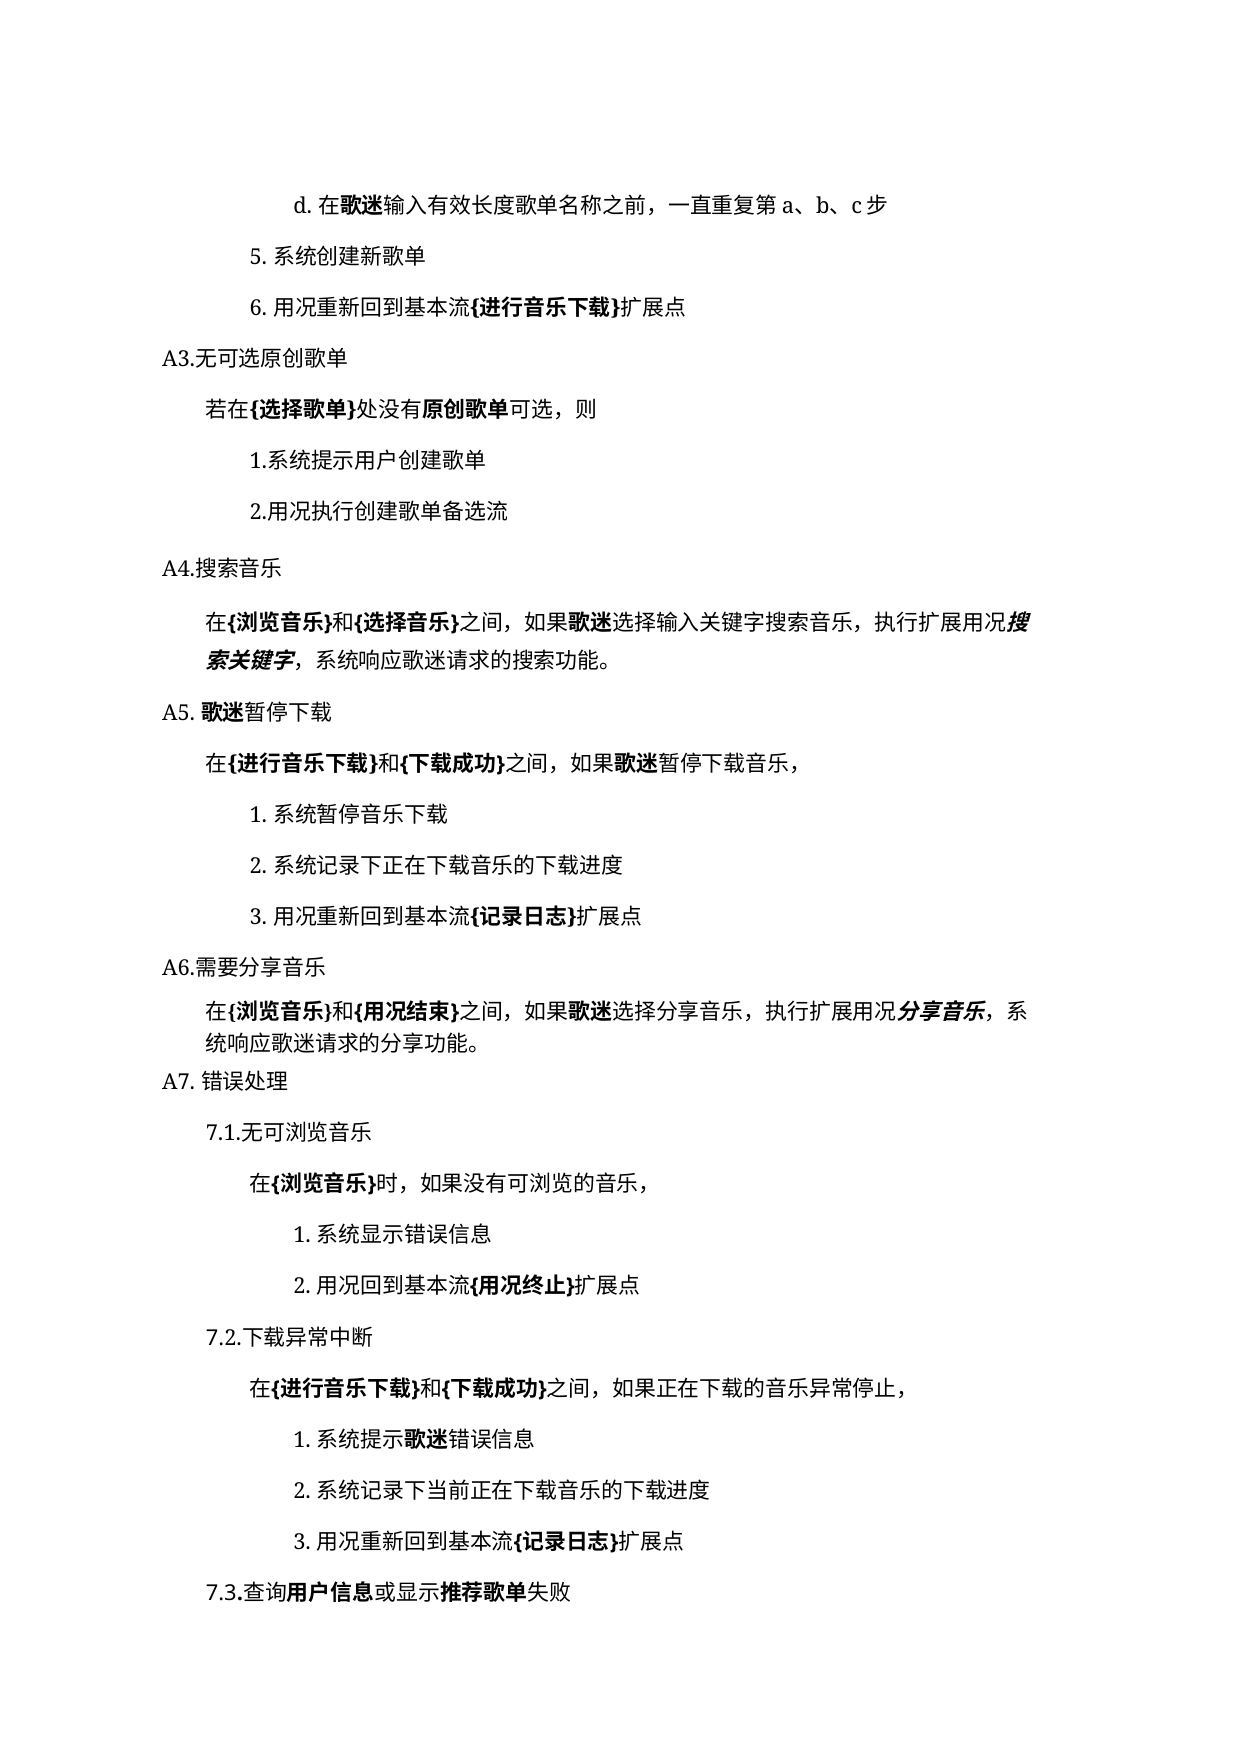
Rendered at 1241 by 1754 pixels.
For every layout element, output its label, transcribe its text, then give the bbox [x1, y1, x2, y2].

text A3.无可选原创歌单 [118, 341, 1122, 372]
text 3. 用况重新回到基本流{记录日志}扩展点 [118, 1524, 1122, 1555]
text 在{浏览音乐}时，如果没有可浏览的音乐， [118, 1166, 1122, 1198]
text 在{进行音乐下载}和{下载成功}之间，如果正在下载的音乐异常停止， [118, 1371, 1122, 1402]
text 2.用况执行创建歌单备选流 [118, 494, 1122, 526]
text 1. 系统提示歌迷错误信息 [118, 1422, 1122, 1453]
text 5. 系统创建新歌单 [118, 239, 1122, 270]
text A7. 错误处理 [118, 1064, 1122, 1096]
text 2. 系统记录下当前正在下载音乐的下载进度 [118, 1473, 1122, 1504]
text 1.系统提示用户创建歌单 [118, 443, 1122, 474]
text 在{浏览音乐}和{选择音乐}之间，如果歌迷选择输入关键字搜索音乐，执行扩展用况搜 索关键字，系统响应歌迷请求的搜索功能。 [118, 605, 1122, 675]
text 2. 系统记录下正在下载音乐的下载进度 [118, 848, 1122, 879]
text 在{浏览音乐}和{用况结束}之间，如果歌迷选择分享音乐，执行扩展用况分享音乐，系 统响应歌迷请求的分享功能。 [118, 994, 1122, 1058]
text 在{进行音乐下载}和{下载成功}之间，如果歌迷暂停下载音乐， [118, 746, 1122, 777]
text 7.3.查询用户信息或显示推荐歌单失败 [118, 1575, 1122, 1606]
text 7.2.下载异常中断 [118, 1319, 1122, 1351]
text 2. 用况回到基本流{用况终止}扩展点 [118, 1268, 1122, 1300]
text 1. 系统显示错误信息 [118, 1217, 1122, 1249]
text 3. 用况重新回到基本流{记录日志}扩展点 [118, 899, 1122, 930]
text A5. 歌迷暂停下载 [118, 694, 1122, 726]
text 7.1.无可浏览音乐 [118, 1115, 1122, 1147]
text d. 在歌迷输入有效长度歌单名称之前，一直重复第a、b、c步 [118, 188, 1122, 219]
text 6. 用况重新回到基本流{进行音乐下载}扩展点 [118, 290, 1122, 321]
text 若在{选择歌单}处没有原创歌单可选，则 [118, 392, 1122, 423]
text A4.搜索音乐 [118, 545, 1122, 584]
text 1. 系统暂停音乐下载 [118, 797, 1122, 828]
text A6.需要分享音乐 [118, 950, 1122, 981]
